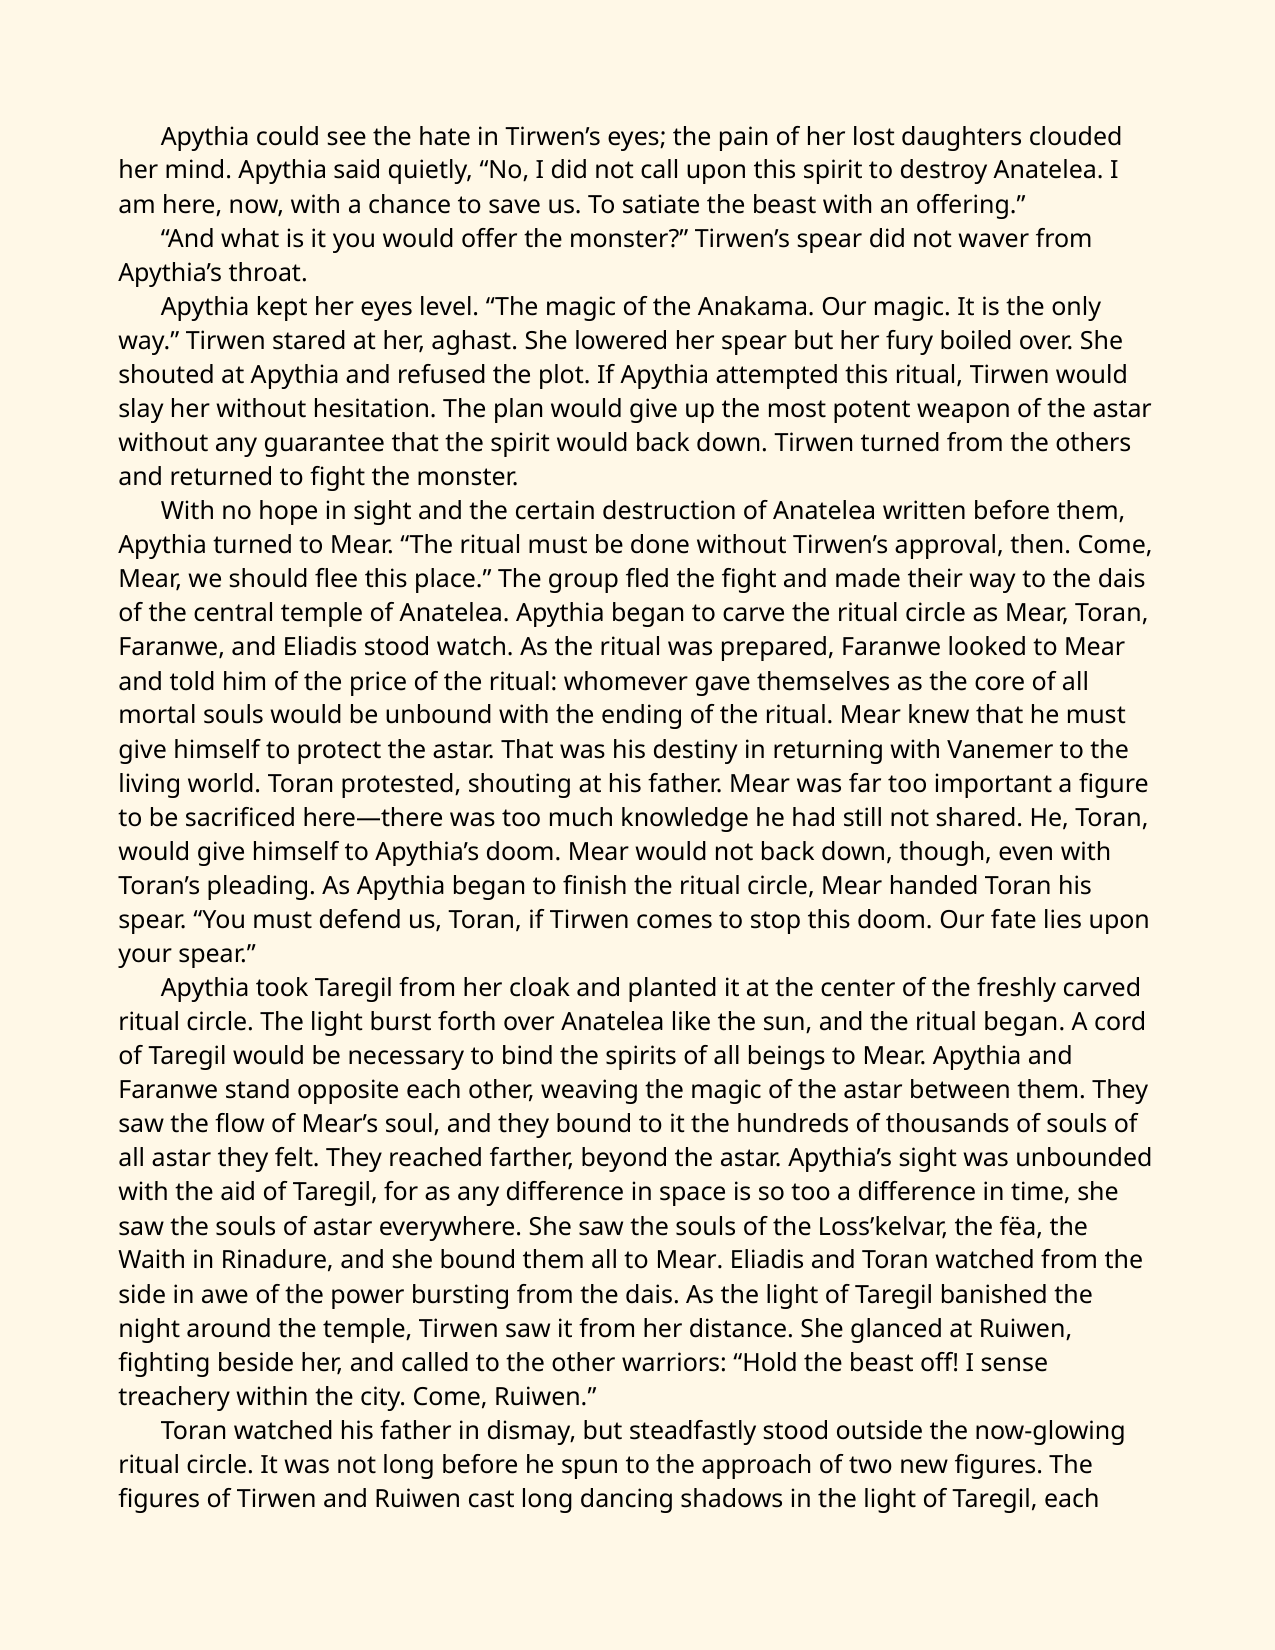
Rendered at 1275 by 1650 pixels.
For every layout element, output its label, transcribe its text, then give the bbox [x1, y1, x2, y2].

text Toran watched his father in dismay, but steadfastly stood outside the now-glowing ritual circle. It was not long before he spun to the approach of two new figures. The figures of Tirwen and Ruiwen cast long dancing shadows in the light of Taregil, each [118, 1412, 1157, 1515]
text Apythia could see the hate in Tirwen’s eyes; the pain of her lost daughters clouded her mind. Apythia said quietly, “No, I did not call upon this spirit to destroy Anatelea. I am here, now, with a chance to save us. To satiate the beast with an offering.” [118, 118, 1157, 220]
text With no hope in sight and the certain destruction of Anatelea written before them, Apythia turned to Mear. “The ritual must be done without Tirwen’s approval, then. Come, Mear, we should flee this place.” The group fled the fight and made their way to the dais of the central temple of Anatelea. Apythia began to carve the ritual circle as Mear, Toran, Faranwe, and Eliadis stood watch. As the ritual was prepared, Faranwe looked to Mear and told him of the price of the ritual: whomever gave themselves as the core of all mortal souls would be unbound with the ending of the ritual. Mear knew that he must give himself to protect the astar. That was his destiny in returning with Vanemer to the living world. Toran protested, shouting at his father. Mear was far too important a figure to be sacrificed here—there was too much knowledge he had still not shared. He, Toran, would give himself to Apythia’s doom. Mear would not back down, though, even with Toran’s pleading. As Apythia began to finish the ritual circle, Mear handed Toran his spear. “You must defend us, Toran, if Tirwen comes to stop this doom. Our fate lies upon your spear.” [118, 493, 1157, 970]
text Apythia took Taregil from her cloak and planted it at the center of the freshly carved ritual circle. The light burst forth over Anatelea like the sun, and the ritual began. A cord of Taregil would be necessary to bind the spirits of all beings to Mear. Apythia and Faranwe stand opposite each other, weaving the magic of the astar between them. They saw the flow of Mear’s soul, and they bound to it the hundreds of thousands of souls of all astar they felt. They reached farther, beyond the astar. Apythia’s sight was unbounded with the aid of Taregil, for as any difference in space is so too a difference in time, she saw the souls of astar everywhere. She saw the souls of the Loss’kelvar, the fëa, the Waith in Rinadure, and she bound them all to Mear. Eliadis and Toran watched from the side in awe of the power bursting from the dais. As the light of Taregil banished the night around the temple, Tirwen saw it from her distance. She glanced at Ruiwen, fighting beside her, and called to the other warriors: “Hold the beast off! I sense treachery within the city. Come, Ruiwen.” [118, 970, 1157, 1412]
text Apythia kept her eyes level. “The magic of the Anakama. Our magic. It is the only way.” Tirwen stared at her, aghast. She lowered her spear but her fury boiled over. She shouted at Apythia and refused the plot. If Apythia attempted this ritual, Tirwen would slay her without hesitation. The plan would give up the most potent weapon of the astar without any guarantee that the spirit would back down. Tirwen turned from the others and returned to fight the monster. [118, 288, 1157, 493]
text “And what is it you would offer the monster?” Tirwen’s spear did not waver from Apythia’s throat. [118, 220, 1157, 288]
